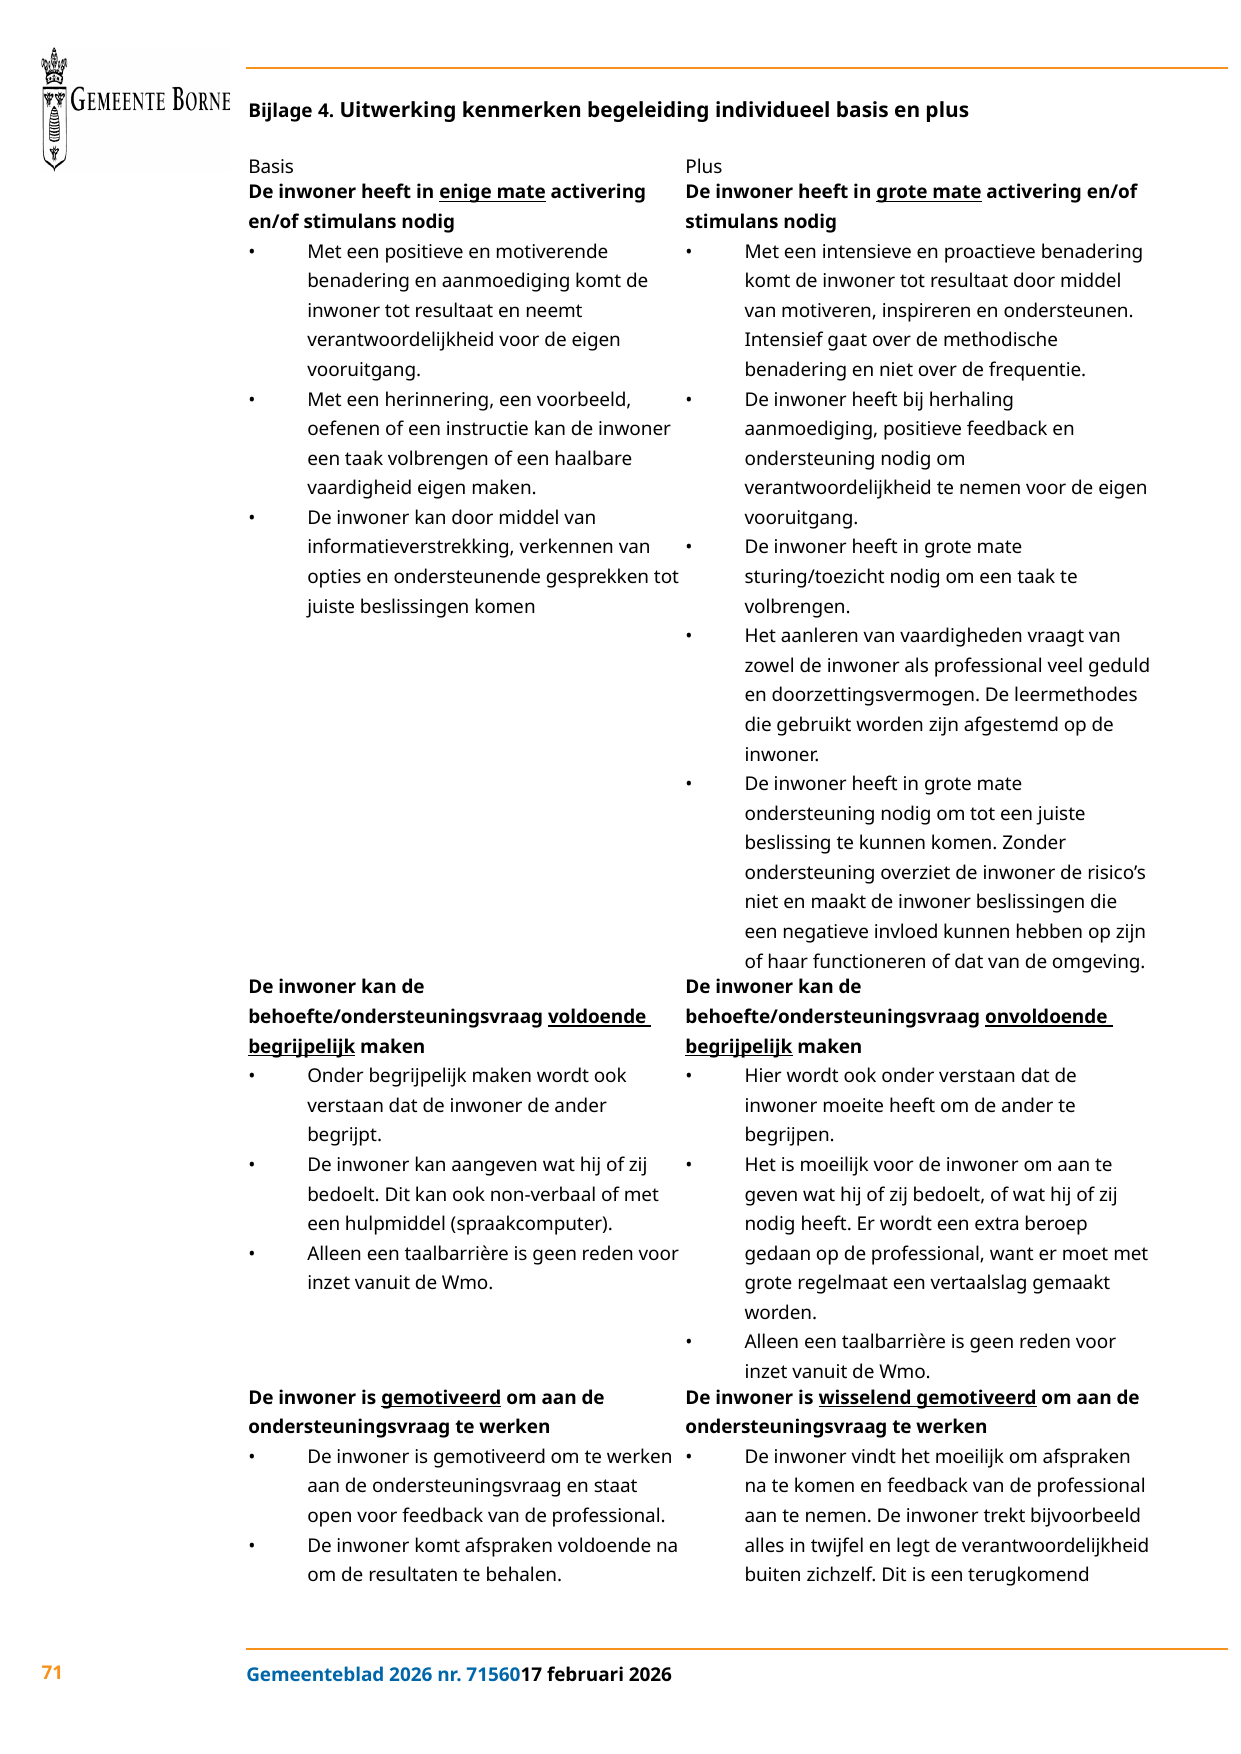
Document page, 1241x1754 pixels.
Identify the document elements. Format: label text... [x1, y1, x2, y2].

table_cell De inwoner is gemotiveerd om aan de ondersteuningsvraag te werken De inwoner is gemotiveerd om te werken aan de ondersteuningsvraag en staat open voor feedback van de professional. De inwoner komt afspraken voldoende na om de resultaten te behalen. [248, 1384, 685, 1587]
table_cell De inwoner kan de behoefte/ondersteuningsvraag onvoldoende begrijpelijk maken Hier wordt ook onder verstaan dat de inwoner moeite heeft om de ander te begrijpen. Het is moeilijk voor de inwoner om aan te geven wat hij of zij bedoelt, of wat hij of zij nodig heeft. Er wordt een extra beroep gedaan op de professional, want er moet met grote regelmaat een vertaalslag gemaakt worden. Alleen een taalbarrière is geen reden voor inzet vanuit de Wmo. [685, 974, 1152, 1384]
table_header Plus [685, 153, 1152, 179]
table_cell De inwoner kan de behoefte/ondersteuningsvraag voldoende begrijpelijk maken Onder begrijpelijk maken wordt ook verstaan dat de inwoner de ander begrijpt. De inwoner kan aangeven wat hij of zij bedoelt. Dit kan ook non-verbaal of met een hulpmiddel (spraakcomputer). Alleen een taalbarrière is geen reden voor inzet vanuit de Wmo. [248, 974, 685, 1384]
table_cell De inwoner heeft in grote mate activering en/of stimulans nodig Met een intensieve en proactieve benadering komt de inwoner tot resultaat door middel van motiveren, inspireren en ondersteunen. Intensief gaat over de methodische benadering en niet over de frequentie. De inwoner heeft bij herhaling aanmoediging, positieve feedback en ondersteuning nodig om verantwoordelijkheid te nemen voor de eigen vooruitgang. De inwoner heeft in grote mate sturing/toezicht nodig om een taak te volbrengen. Het aanleren van vaardigheden vraagt van zowel de inwoner als professional veel geduld en doorzettingsvermogen. De leermethodes die gebruikt worden zijn afgestemd op de inwoner. De inwoner heeft in grote mate ondersteuning nodig om tot een juiste beslissing te kunnen komen. Zonder ondersteuning overziet de inwoner de risico’s niet en maakt de inwoner beslissingen die een negatieve invloed kunnen hebben op zijn of haar functioneren of dat van de omgeving. [685, 179, 1152, 974]
table_cell De inwoner is wisselend gemotiveerd om aan de ondersteuningsvraag te werken De inwoner vindt het moeilijk om afspraken na te komen en feedback van de professional aan te nemen. De inwoner trekt bijvoorbeeld alles in twijfel en legt de verantwoordelijkheid buiten zichzelf. Dit is een terugkomend [685, 1384, 1152, 1587]
table_cell De inwoner heeft in enige mate activering en/of stimulans nodig Met een positieve en motiverende benadering en aanmoediging komt de inwoner tot resultaat en neemt verantwoordelijkheid voor de eigen vooruitgang. Met een herinnering, een voorbeeld, oefenen of een instructie kan de inwoner een taak volbrengen of een haalbare vaardigheid eigen maken. De inwoner kan door middel van informatieverstrekking, verkennen van opties en ondersteunende gesprekken tot juiste beslissingen komen [248, 179, 685, 974]
picture [41, 47, 231, 172]
text Bijlage 4. Uitwerking kenmerken begeleiding individueel basis en plus [248, 95, 1152, 123]
table_header Basis [248, 153, 685, 179]
